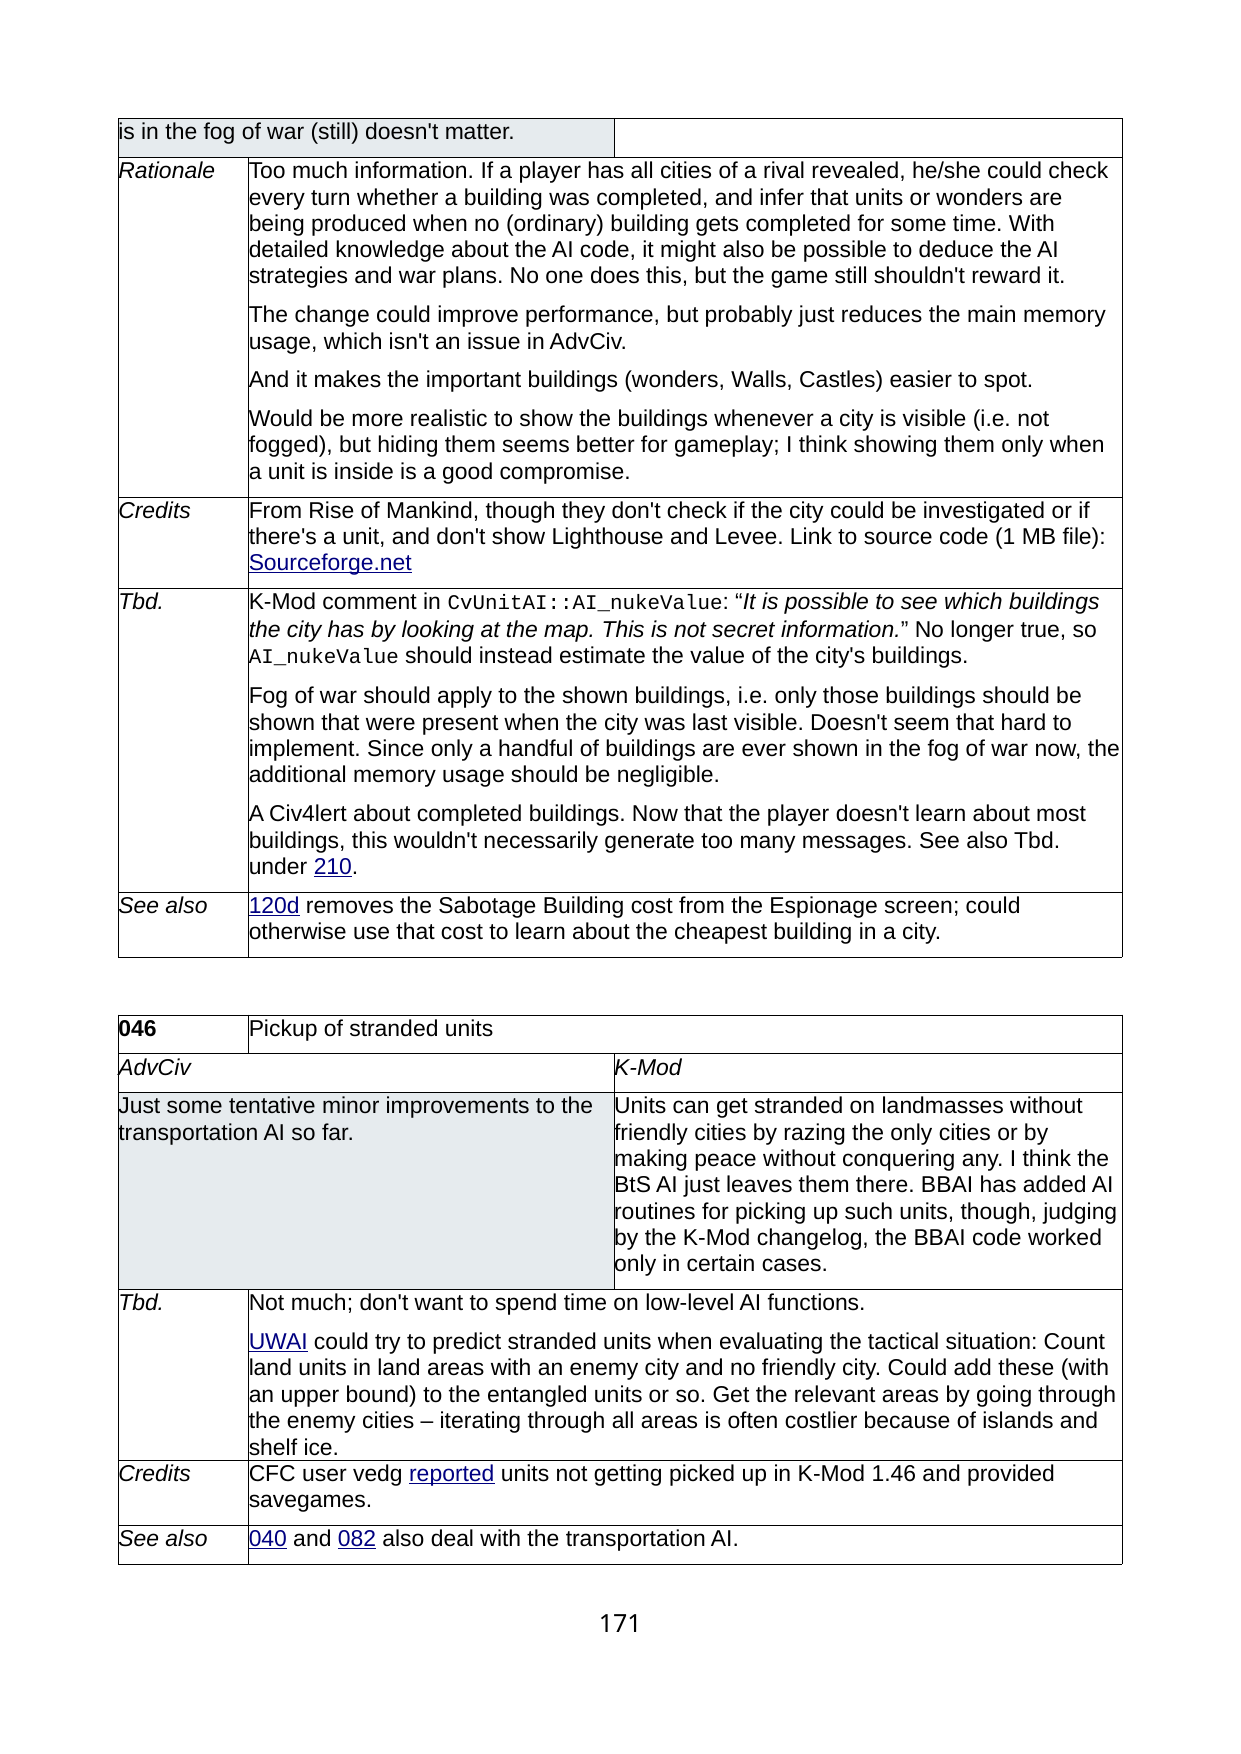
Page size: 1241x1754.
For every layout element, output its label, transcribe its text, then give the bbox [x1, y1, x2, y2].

table_cell Credits [119, 1461, 248, 1525]
table_cell Not much; don't want to spend time on low-level AI functions. UWAI could try to predict stranded units when evaluating the tactical situation: Count land units in land areas with an enemy city and no friendly city. Could add these (with an upper bound) to the entangled units or so. Get the relevant areas by going through the enemy cities – iterating through all areas is often costlier because of islands and shelf ice. [249, 1290, 1122, 1460]
table_header 046 [119, 1016, 248, 1053]
table_cell From Rise of Mankind, though they don't check if the city could be investigated or if there's a unit, and don't show Lighthouse and Levee. Link to source code (1 MB file): Sourceforge.net [249, 498, 1122, 588]
table_cell is in the fog of war (still) doesn't matter. [119, 119, 614, 157]
table_cell 120d removes the Sabotage Building cost from the Espionage screen; could otherwise use that cost to learn about the cheapest building in a city. [249, 893, 1122, 957]
table_cell [615, 119, 1122, 157]
table_cell CFC user vedg reported units not getting picked up in K-Mod 1.46 and provided savegames. [249, 1461, 1122, 1525]
table_cell Rationale [119, 158, 248, 497]
table_cell See also [119, 1526, 248, 1564]
table_cell Units can get stranded on landmasses without friendly cities by razing the only cities or by making peace without conquering any. I think the BtS AI just leaves them there. BBAI has added AI routines for picking up such units, though, judging by the K-Mod changelog, the BBAI code worked only in certain cases. [615, 1093, 1122, 1289]
table_header Pickup of stranded units [249, 1016, 1122, 1053]
table_cell 040 and 082 also deal with the transportation AI. [249, 1526, 1122, 1564]
table_cell K-Mod [615, 1054, 1122, 1092]
table_cell Just some tentative minor improvements to the transportation AI so far. [119, 1093, 614, 1289]
table_cell See also [119, 893, 248, 957]
table_cell Tbd. [119, 589, 248, 892]
table_cell AdvCiv [119, 1054, 614, 1092]
table_cell K-Mod comment in CvUnitAI::AI_nukeValue: “It is possible to see which buildings the city has by looking at the map. This is not secret information.” No longer true, so AI_nukeValue should instead estimate the value of the city's buildings. Fog of war should apply to the shown buildings, i.e. only those buildings should be shown that were present when the city was last visible. Doesn't seem that hard to implement. Since only a handful of buildings are ever shown in the fog of war now, the additional memory usage should be negligible. A Civ4lert about completed buildings. Now that the player doesn't learn about most buildings, this wouldn't necessarily generate too many messages. See also Tbd. under 210. [249, 589, 1122, 892]
table_cell Credits [119, 498, 248, 588]
table_cell Tbd. [119, 1290, 248, 1460]
table_cell Too much information. If a player has all cities of a rival revealed, he/she could check every turn whether a building was completed, and infer that units or wonders are being produced when no (ordinary) building gets completed for some time. With detailed knowledge about the AI code, it might also be possible to deduce the AI strategies and war plans. No one does this, but the game still shouldn't reward it. The change could improve performance, but probably just reduces the main memory usage, which isn't an issue in AdvCiv. And it makes the important buildings (wonders, Walls, Castles) easier to spot. Would be more realistic to show the buildings whenever a city is visible (i.e. not fogged), but hiding them seems better for gameplay; I think showing them only when a unit is inside is a good compromise. [249, 158, 1122, 497]
